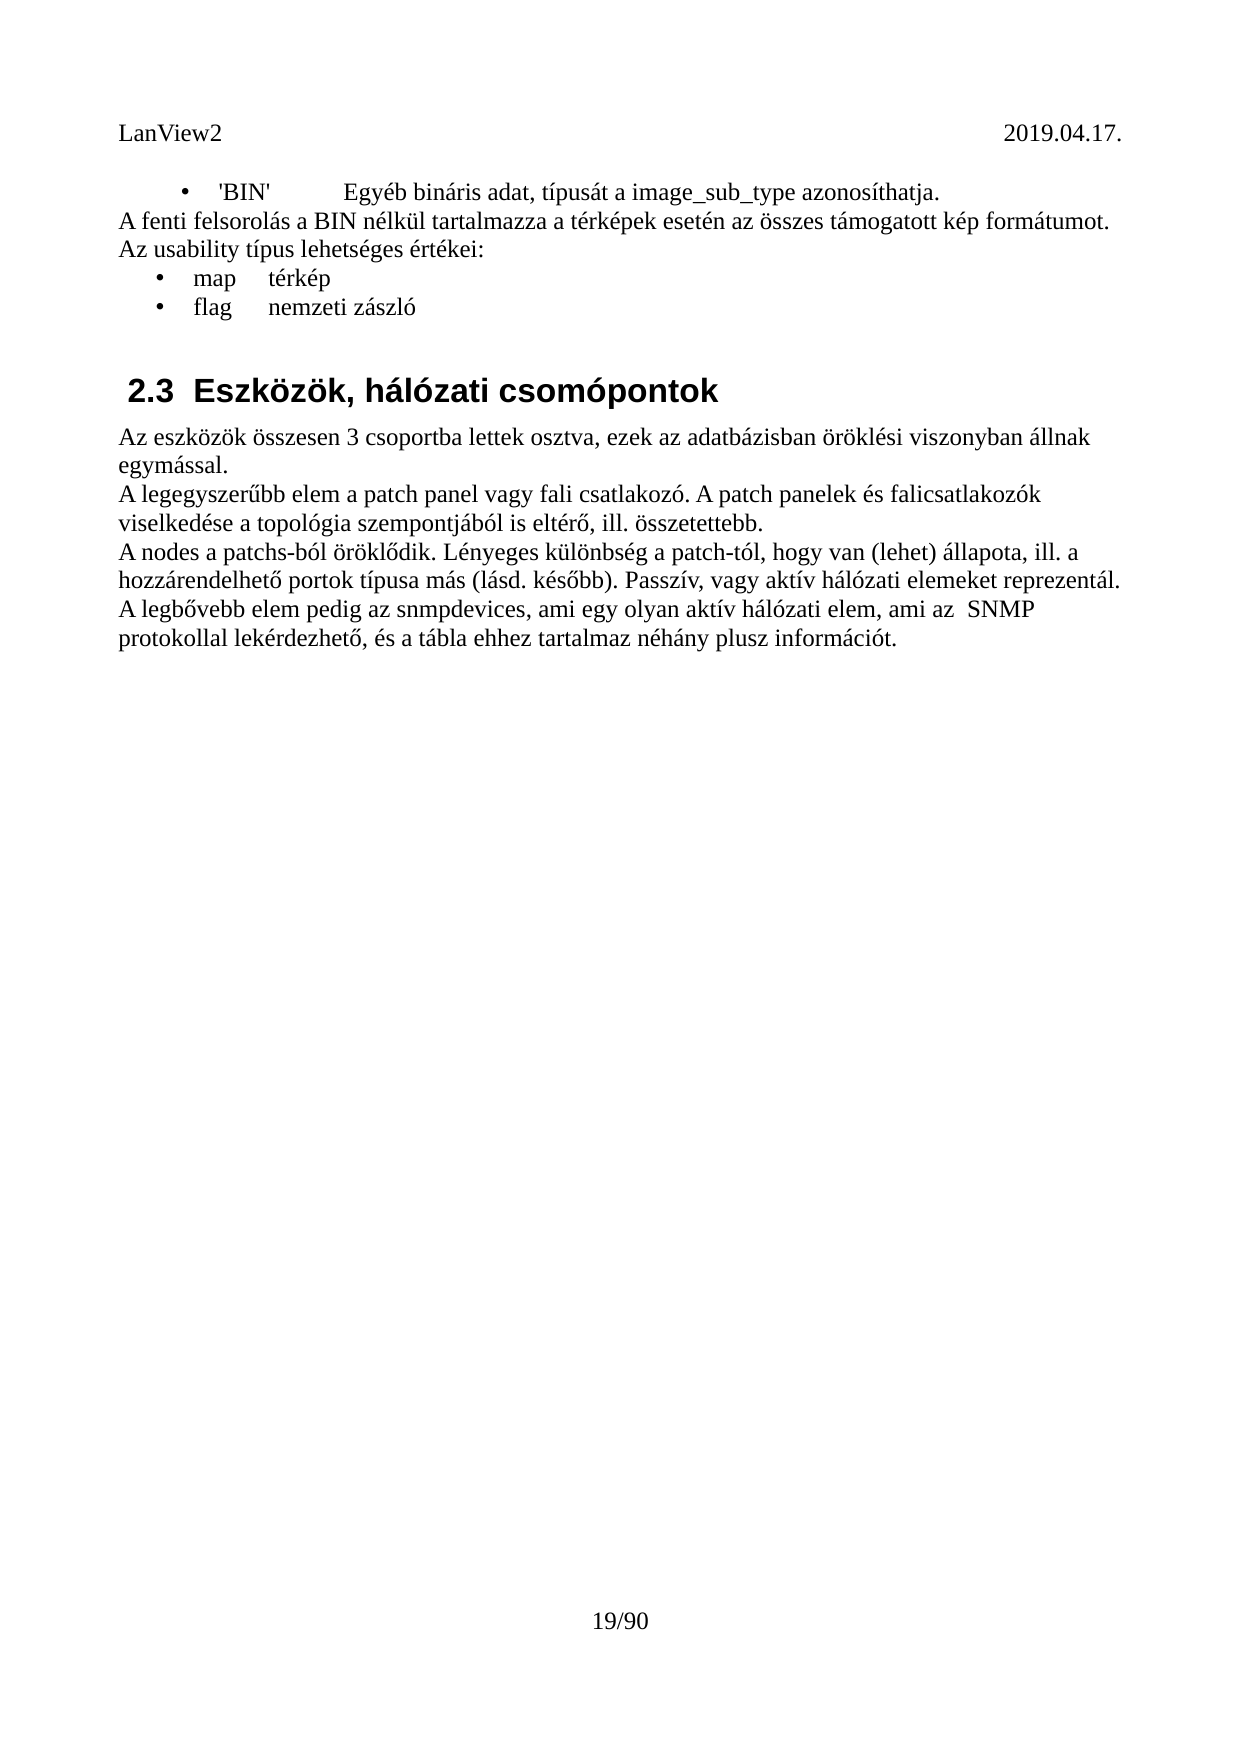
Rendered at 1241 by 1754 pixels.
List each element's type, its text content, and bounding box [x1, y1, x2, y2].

text A fenti felsorolás a BIN nélkül tartalmazza a térképek esetén az összes támogatott kép formátumot. [118, 206, 1122, 234]
subtitle Eszközök, hálózati csomópontok [118, 370, 1122, 409]
text Az usability típus lehetséges értékei: [118, 234, 1122, 263]
list map térkép [156, 263, 1122, 292]
text A legbővebb elem pedig az snmpdevices, ami egy olyan aktív hálózati elem, ami az SNMP protokollal lekérdezhető, és a tábla ehhez tartalmaz néhány plusz információt. [118, 594, 1122, 652]
list flag nemzeti zászló [156, 292, 1122, 321]
list 'BIN' Egyéb bináris adat, típusát a image_sub_type azonosíthatja. [181, 177, 1122, 206]
text Az eszközök összesen 3 csoportba lettek osztva, ezek az adatbázisban öröklési viszonyban állnak egymással. [118, 422, 1122, 479]
text A legegyszerűbb elem a patch panel vagy fali csatlakozó. A patch panelek és falicsatlakozók viselkedése a topológia szempontjából is eltérő, ill. összetettebb. [118, 479, 1122, 537]
text A nodes a patchs-ból öröklődik. Lényeges különbség a patch-tól, hogy van (lehet) állapota, ill. a hozzárendelhető portok típusa más (lásd. később). Passzív, vagy aktív hálózati elemeket reprezentál. [118, 537, 1122, 594]
